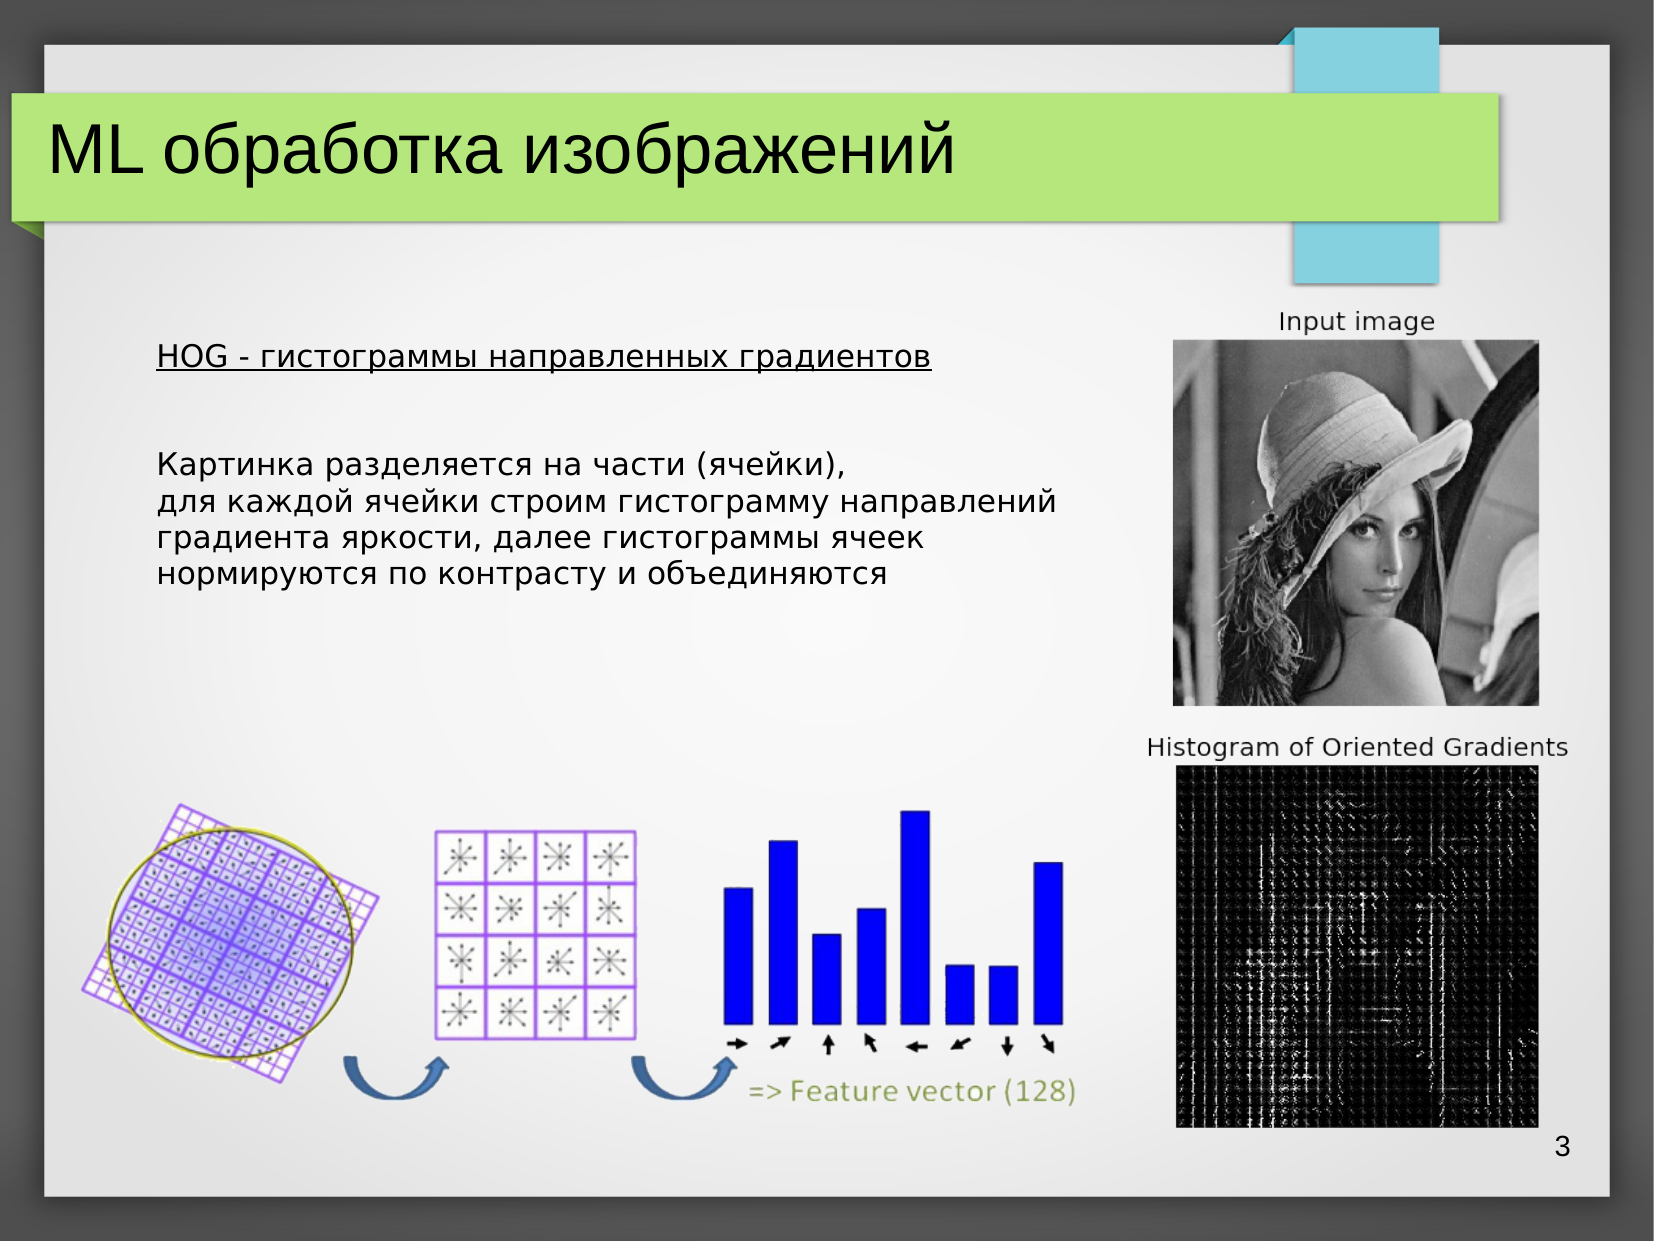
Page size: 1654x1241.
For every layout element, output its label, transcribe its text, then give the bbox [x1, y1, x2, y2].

title ML обработка изображений [47, 109, 1501, 189]
picture [0, 0, 1654, 1241]
text_box HOG - гистограммы направленных градиентов Картинка разделяется на части (ячейки), для каждой ячейки строим гистограмму направлений градиента яркости, далее гистограммы ячеек нормируются по контрасту и объединяются [141, 330, 1075, 672]
